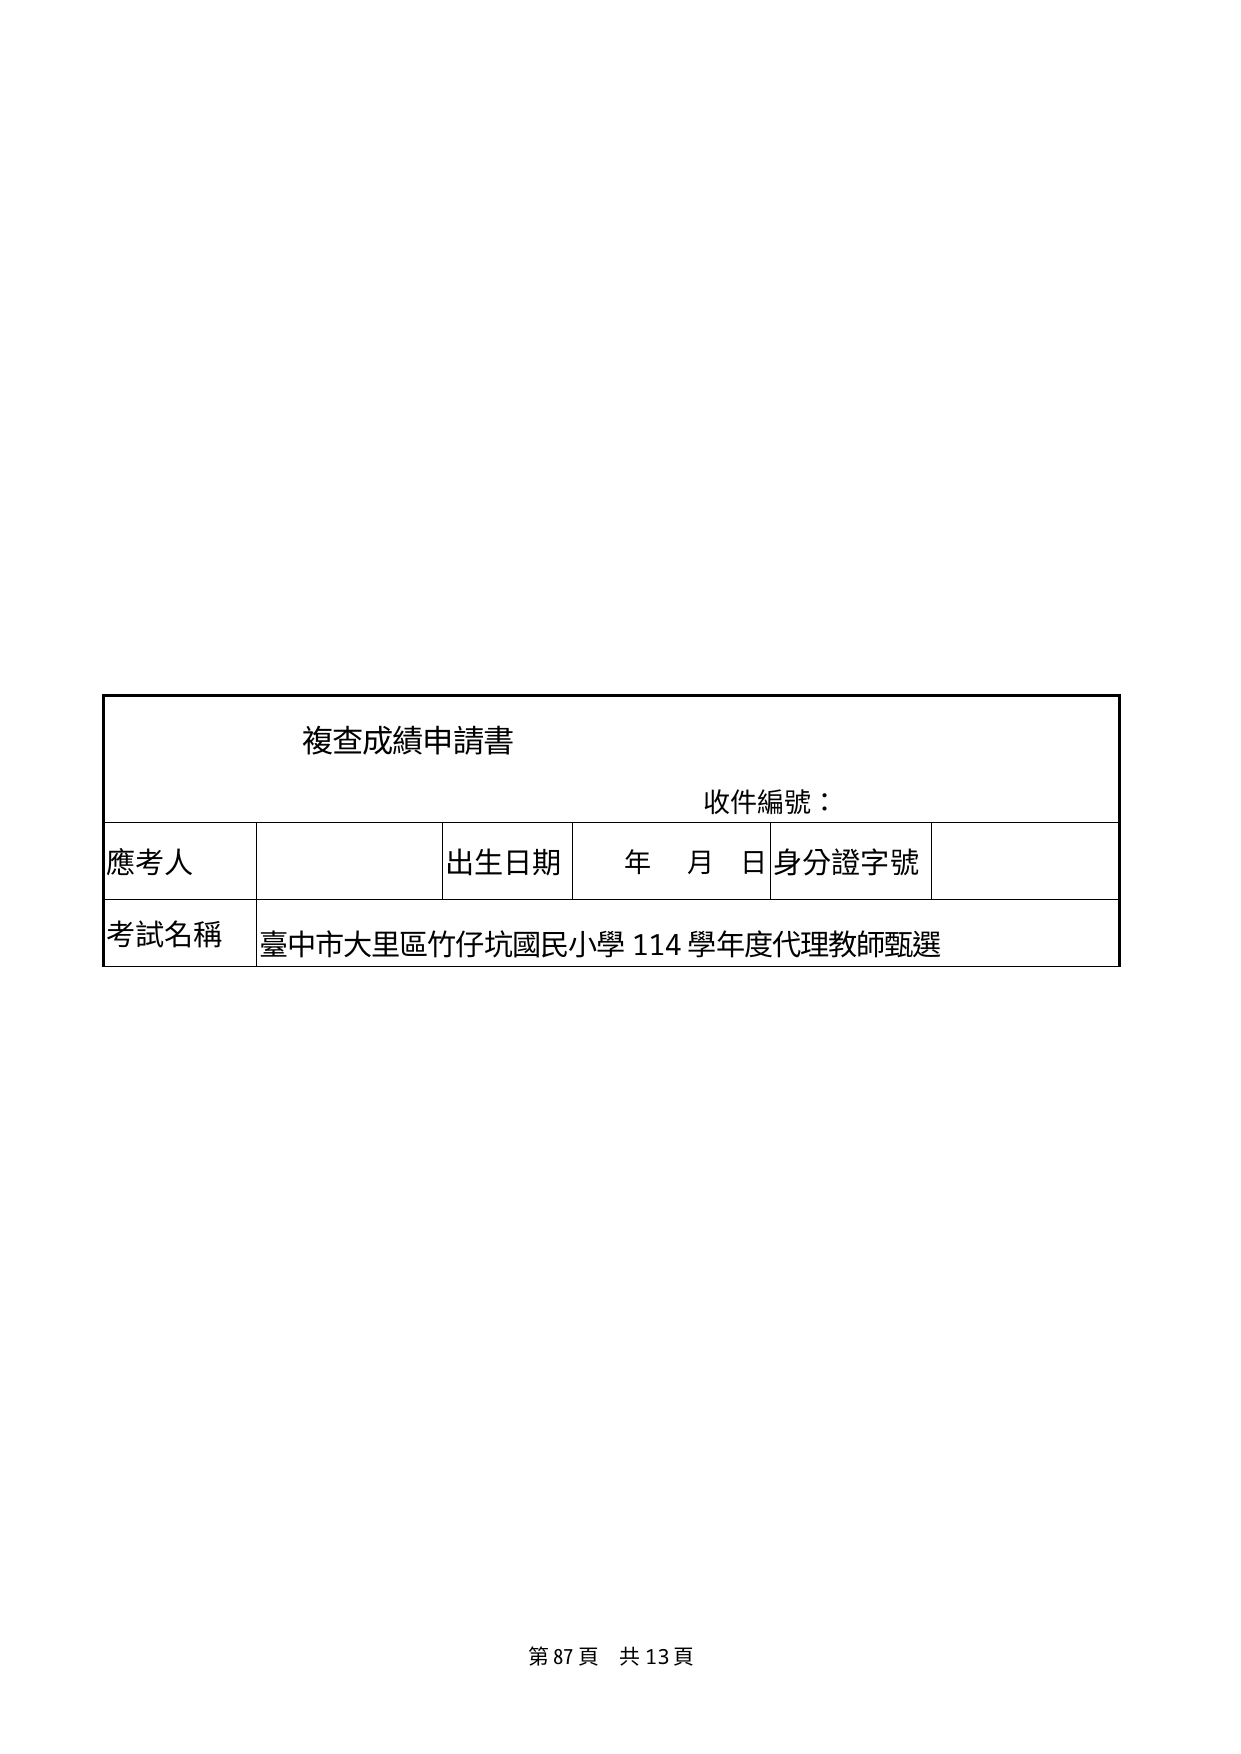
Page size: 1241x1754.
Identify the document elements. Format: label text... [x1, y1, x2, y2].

table_cell 考試名稱 [105, 900, 256, 966]
table_cell 臺中市大里區竹仔坑國民小學114學年度代理教師甄選 [257, 900, 1118, 966]
table_cell 年 月 日 [573, 823, 770, 898]
table_cell [932, 823, 1118, 898]
table_cell 出生日期 [443, 823, 572, 898]
table_cell [257, 823, 442, 898]
table_header 複查成績申請書 收件編號： [105, 697, 1118, 822]
table_cell 身分證字號 [771, 823, 931, 898]
table_cell 應考人 [105, 823, 256, 898]
